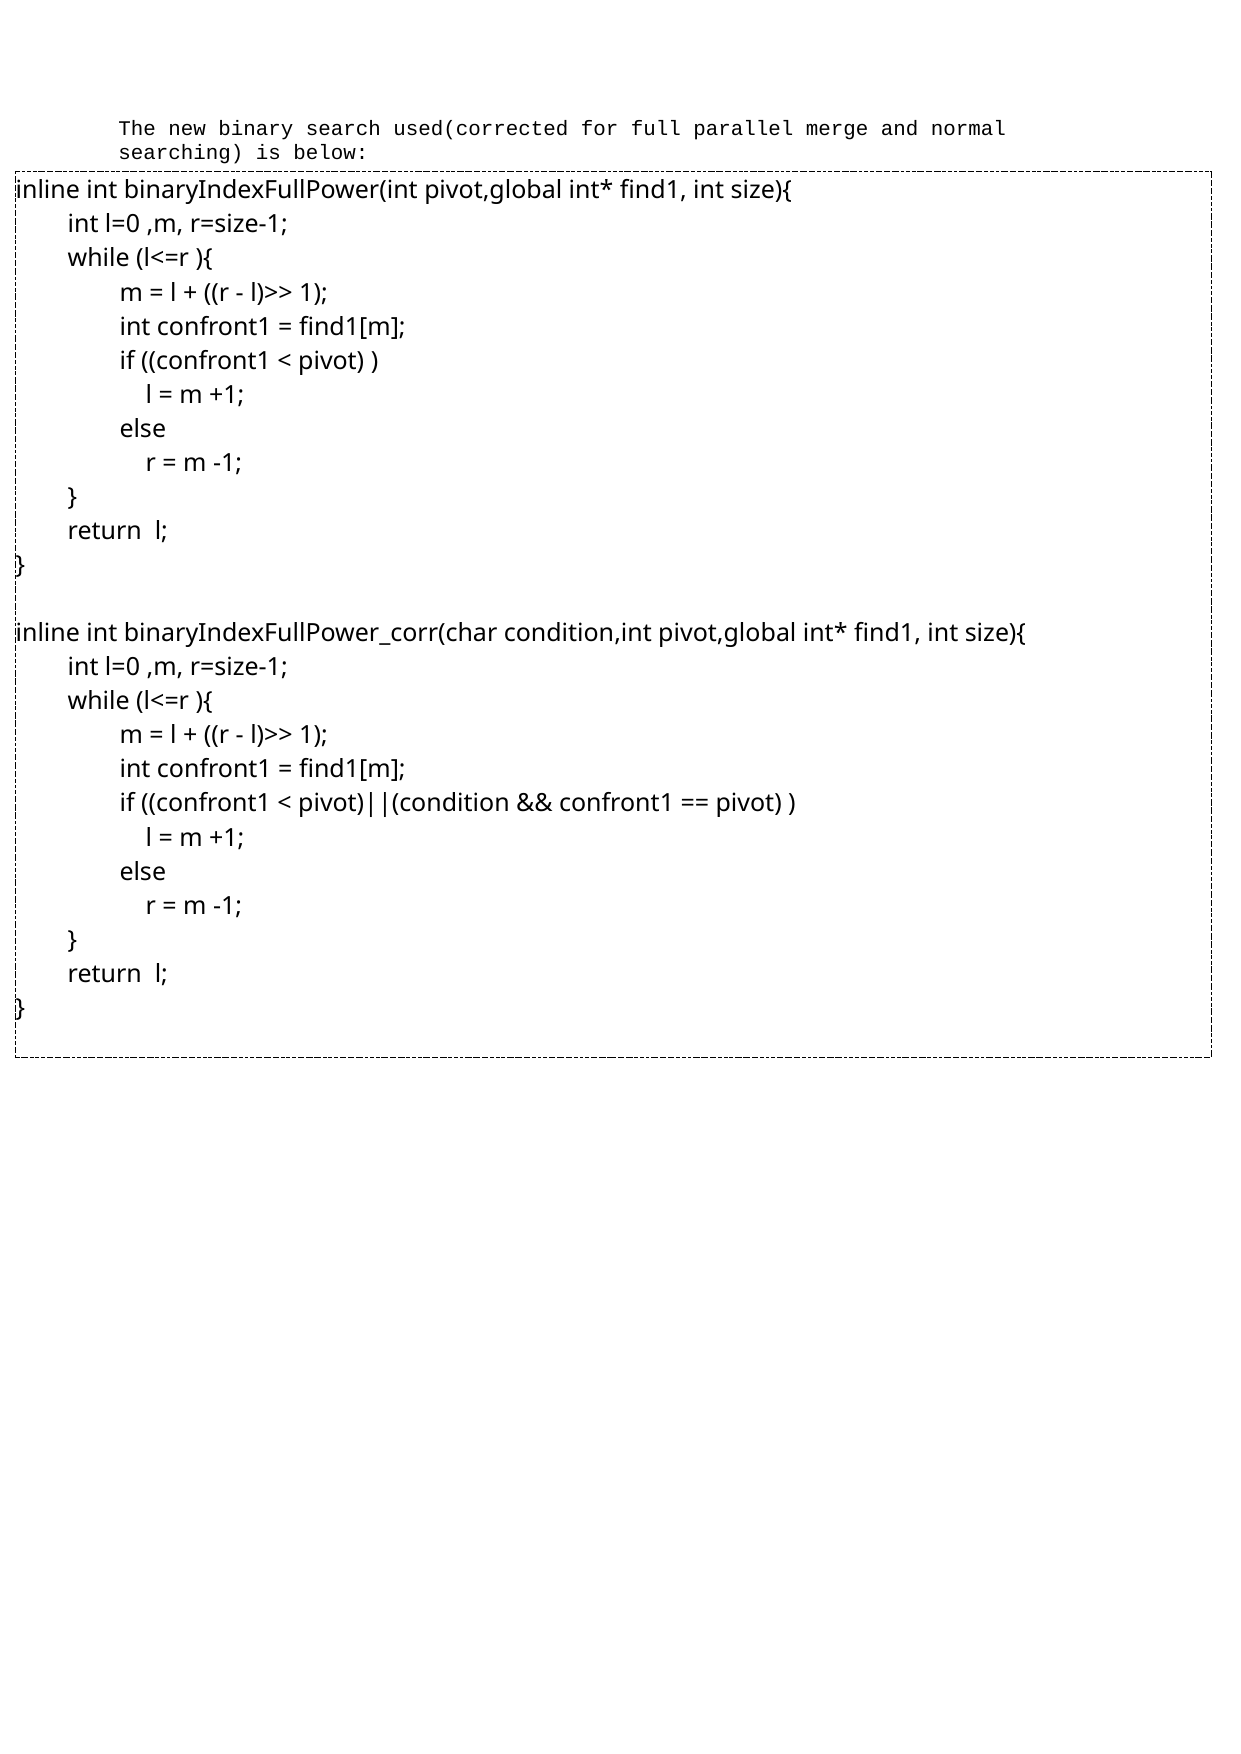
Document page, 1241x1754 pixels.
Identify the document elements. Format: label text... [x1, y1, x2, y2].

text The new binary search used(corrected for full parallel merge and normal searching) is below: [118, 118, 1122, 165]
